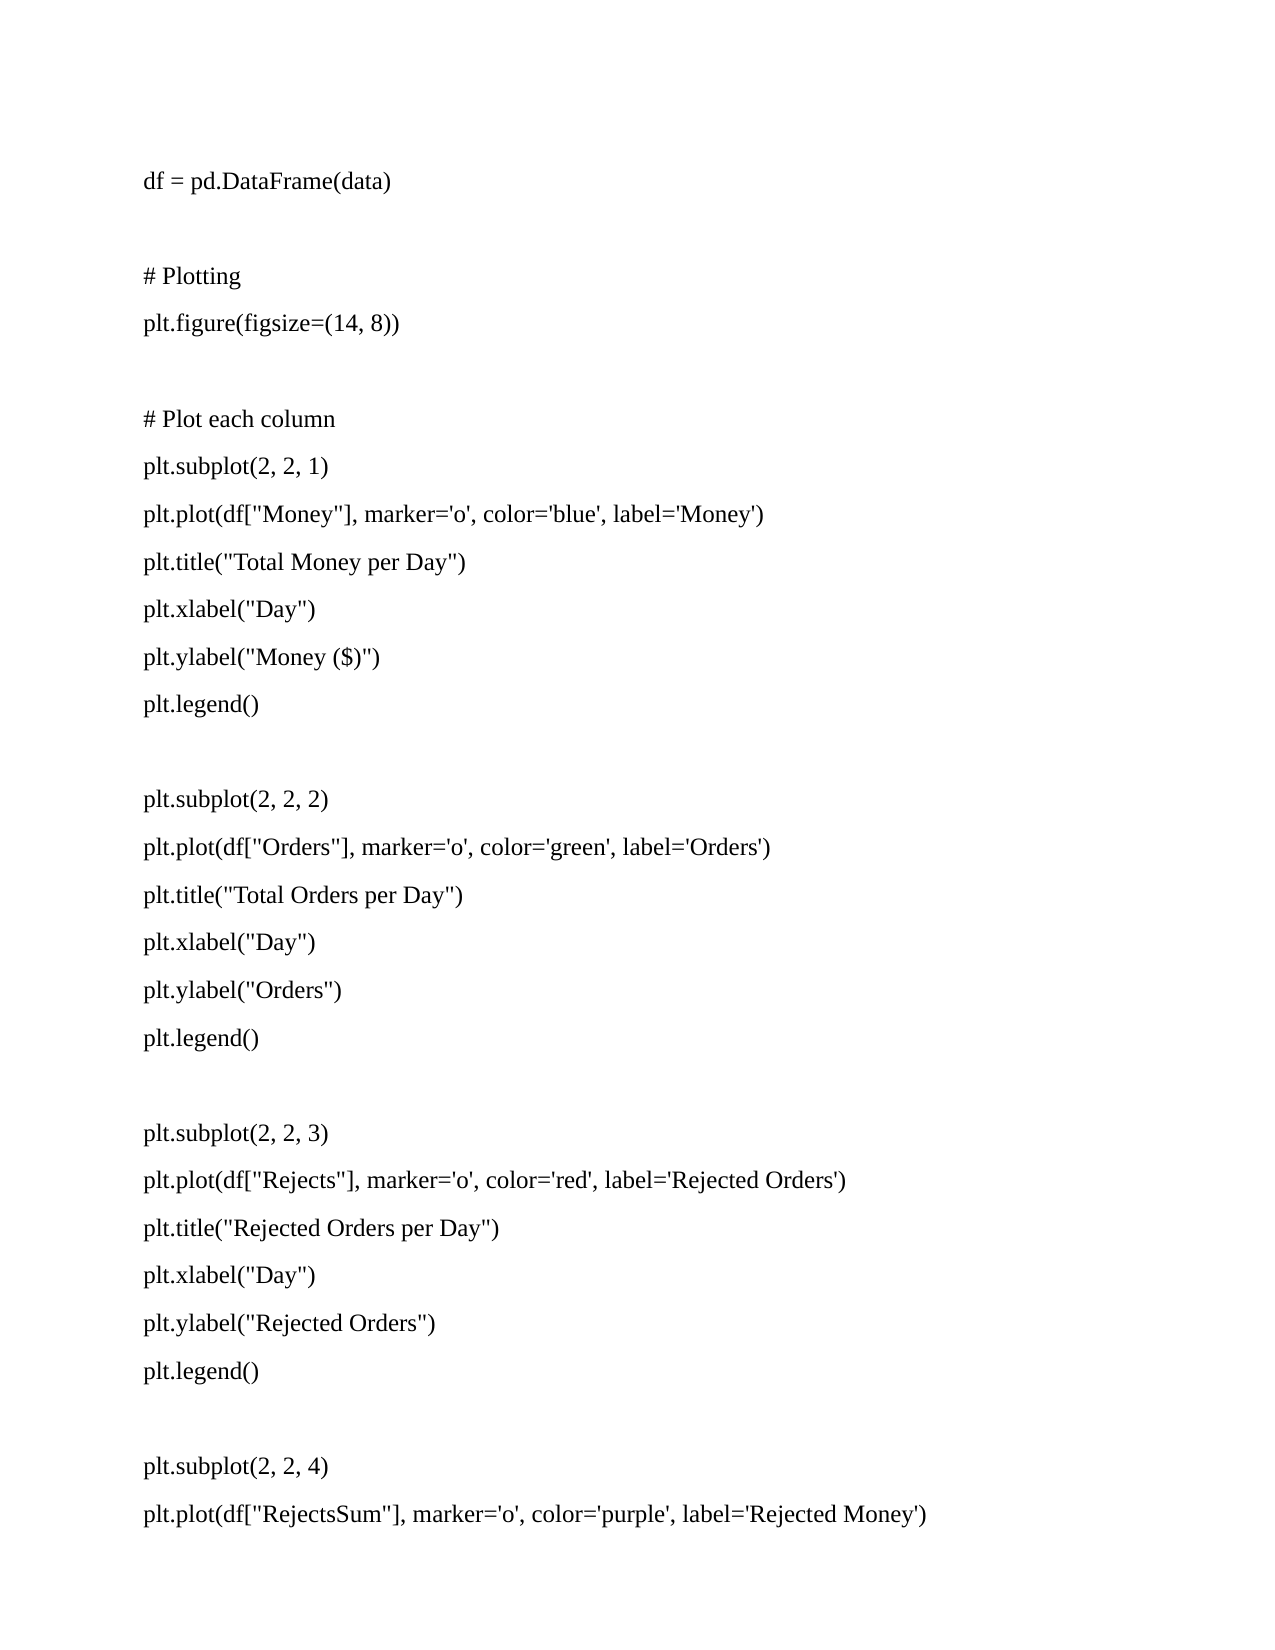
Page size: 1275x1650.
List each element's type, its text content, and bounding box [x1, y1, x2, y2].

text plt.figure(figsize=(14, 8)) [118, 308, 1157, 337]
text plt.subplot(2, 2, 1) [118, 451, 1157, 480]
text plt.title("Total Money per Day") [118, 547, 1157, 575]
text # Plotting [118, 261, 1157, 290]
text plt.plot(df["Orders"], marker='o', color='green', label='Orders') [118, 832, 1157, 861]
text plt.plot(df["RejectsSum"], marker='o', color='purple', label='Rejected Money') [118, 1499, 1157, 1527]
text plt.ylabel("Money ($)") [118, 642, 1157, 671]
text plt.subplot(2, 2, 3) [118, 1118, 1157, 1147]
text plt.subplot(2, 2, 4) [118, 1451, 1157, 1480]
text plt.legend() [118, 1356, 1157, 1384]
text plt.xlabel("Day") [118, 927, 1157, 956]
text plt.plot(df["Rejects"], marker='o', color='red', label='Rejected Orders') [118, 1165, 1157, 1194]
text plt.title("Rejected Orders per Day") [118, 1213, 1157, 1242]
text df = pd.DataFrame(data) [118, 166, 1157, 194]
text plt.plot(df["Money"], marker='o', color='blue', label='Money') [118, 499, 1157, 528]
text # Plot each column [118, 404, 1157, 432]
text plt.xlabel("Day") [118, 594, 1157, 623]
text plt.ylabel("Orders") [118, 975, 1157, 1004]
text plt.legend() [118, 689, 1157, 718]
text plt.xlabel("Day") [118, 1261, 1157, 1289]
text plt.legend() [118, 1023, 1157, 1051]
text plt.ylabel("Rejected Orders") [118, 1308, 1157, 1337]
text plt.title("Total Orders per Day") [118, 880, 1157, 908]
text plt.subplot(2, 2, 2) [118, 784, 1157, 813]
